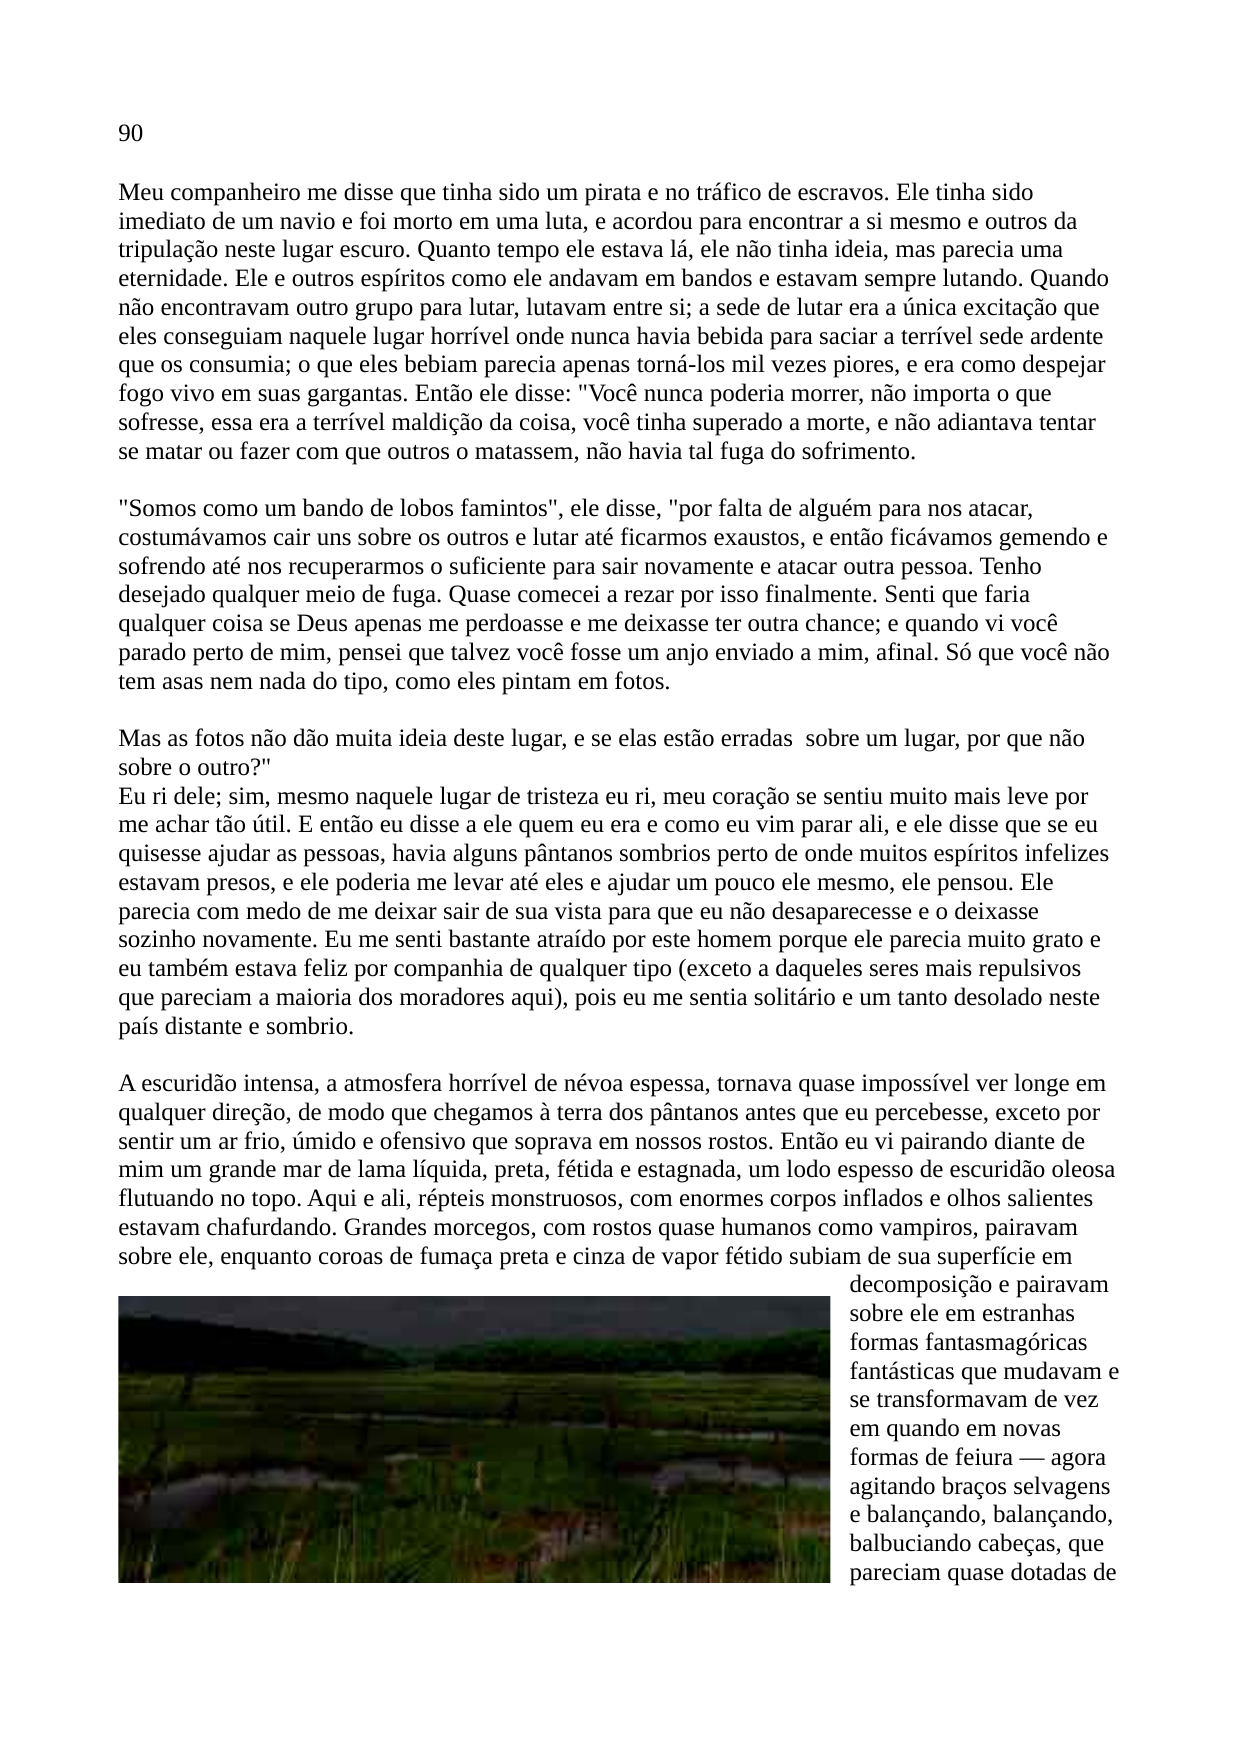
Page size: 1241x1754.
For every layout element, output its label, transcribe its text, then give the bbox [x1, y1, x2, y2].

text Eu ri dele; sim, mesmo naquele lugar de tristeza eu ri, meu coração se sentiu muito mais leve por me achar tão útil. E então eu disse a ele quem eu era e como eu vim parar ali, e ele disse que se eu quisesse ajudar as pessoas, havia alguns pântanos sombrios perto de onde muitos espíritos infelizes estavam presos, e ele poderia me levar até eles e ajudar um pouco ele mesmo, ele pensou. Ele parecia com medo de me deixar sair de sua vista para que eu não desaparecesse e o deixasse sozinho novamente. Eu me senti bastante atraído por este homem porque ele parecia muito grato e eu também estava feliz por companhia de qualquer tipo (exceto a daqueles seres mais repulsivos que pareciam a maioria dos moradores aqui), pois eu me sentia solitário e um tanto desolado neste país distante e sombrio. [118, 781, 1122, 1039]
text Meu companheiro me disse que tinha sido um pirata e no tráfico de escravos. Ele tinha sido imediato de um navio e foi morto em uma luta, e acordou para encontrar a si mesmo e outros da tripulação neste lugar escuro. Quanto tempo ele estava lá, ele não tinha ideia, mas parecia uma eternidade. Ele e outros espíritos como ele andavam em bandos e estavam sempre lutando. Quando não encontravam outro grupo para lutar, lutavam entre si; a sede de lutar era a única excitação que eles conseguiam naquele lugar horrível onde nunca havia bebida para saciar a terrível sede ardente que os consumia; o que eles bebiam parecia apenas torná-los mil vezes piores, e era como despejar fogo vivo em suas gargantas. Então ele disse: "Você nunca poderia morrer, não importa o que sofresse, essa era a terrível maldição da coisa, você tinha superado a morte, e não adiantava tentar se matar ou fazer com que outros o matassem, não havia tal fuga do sofrimento. [118, 177, 1122, 464]
text A escuridão intensa, a atmosfera horrível de névoa espessa, tornava quase impossível ver longe em qualquer direção, de modo que chegamos à terra dos pântanos antes que eu percebesse, exceto por sentir um ar frio, úmido e ofensivo que soprava em nossos rostos. Então eu vi pairando diante de mim um grande mar de lama líquida, preta, fétida e estagnada, um lodo espesso de escuridão oleosa flutuando no topo. Aqui e ali, répteis monstruosos, com enormes corpos inflados e olhos salientes estavam chafurdando. Grandes morcegos, com rostos quase humanos como vampiros, pairavam sobre ele, enquanto coroas de fumaça preta e cinza de vapor fétido subiam de sua superfície em decomposição e pairavam sobre ele em estranhas formas fantasmagóricas fantásticas que mudavam e se transformavam de vez em quando em novas formas de feiura — agora agitando braços selvagens e balançando, balançando, balbuciando cabeças, que pareciam quase dotadas de [118, 1068, 1122, 1586]
text Mas as fotos não dão muita ideia deste lugar, e se elas estão erradas sobre um lugar, por que não sobre o outro?" [118, 723, 1122, 781]
picture [118, 1296, 831, 1583]
text "Somos como um bando de lobos famintos", ele disse, "por falta de alguém para nos atacar, costumávamos cair uns sobre os outros e lutar até ficarmos exaustos, e então ficávamos gemendo e sofrendo até nos recuperarmos o suficiente para sair novamente e atacar outra pessoa. Tenho desejado qualquer meio de fuga. Quase comecei a rezar por isso finalmente. Senti que faria qualquer coisa se Deus apenas me perdoasse e me deixasse ter outra chance; e quando vi você parado perto de mim, pensei que talvez você fosse um anjo enviado a mim, afinal. Só que você não tem asas nem nada do tipo, como eles pintam em fotos. [118, 493, 1122, 694]
